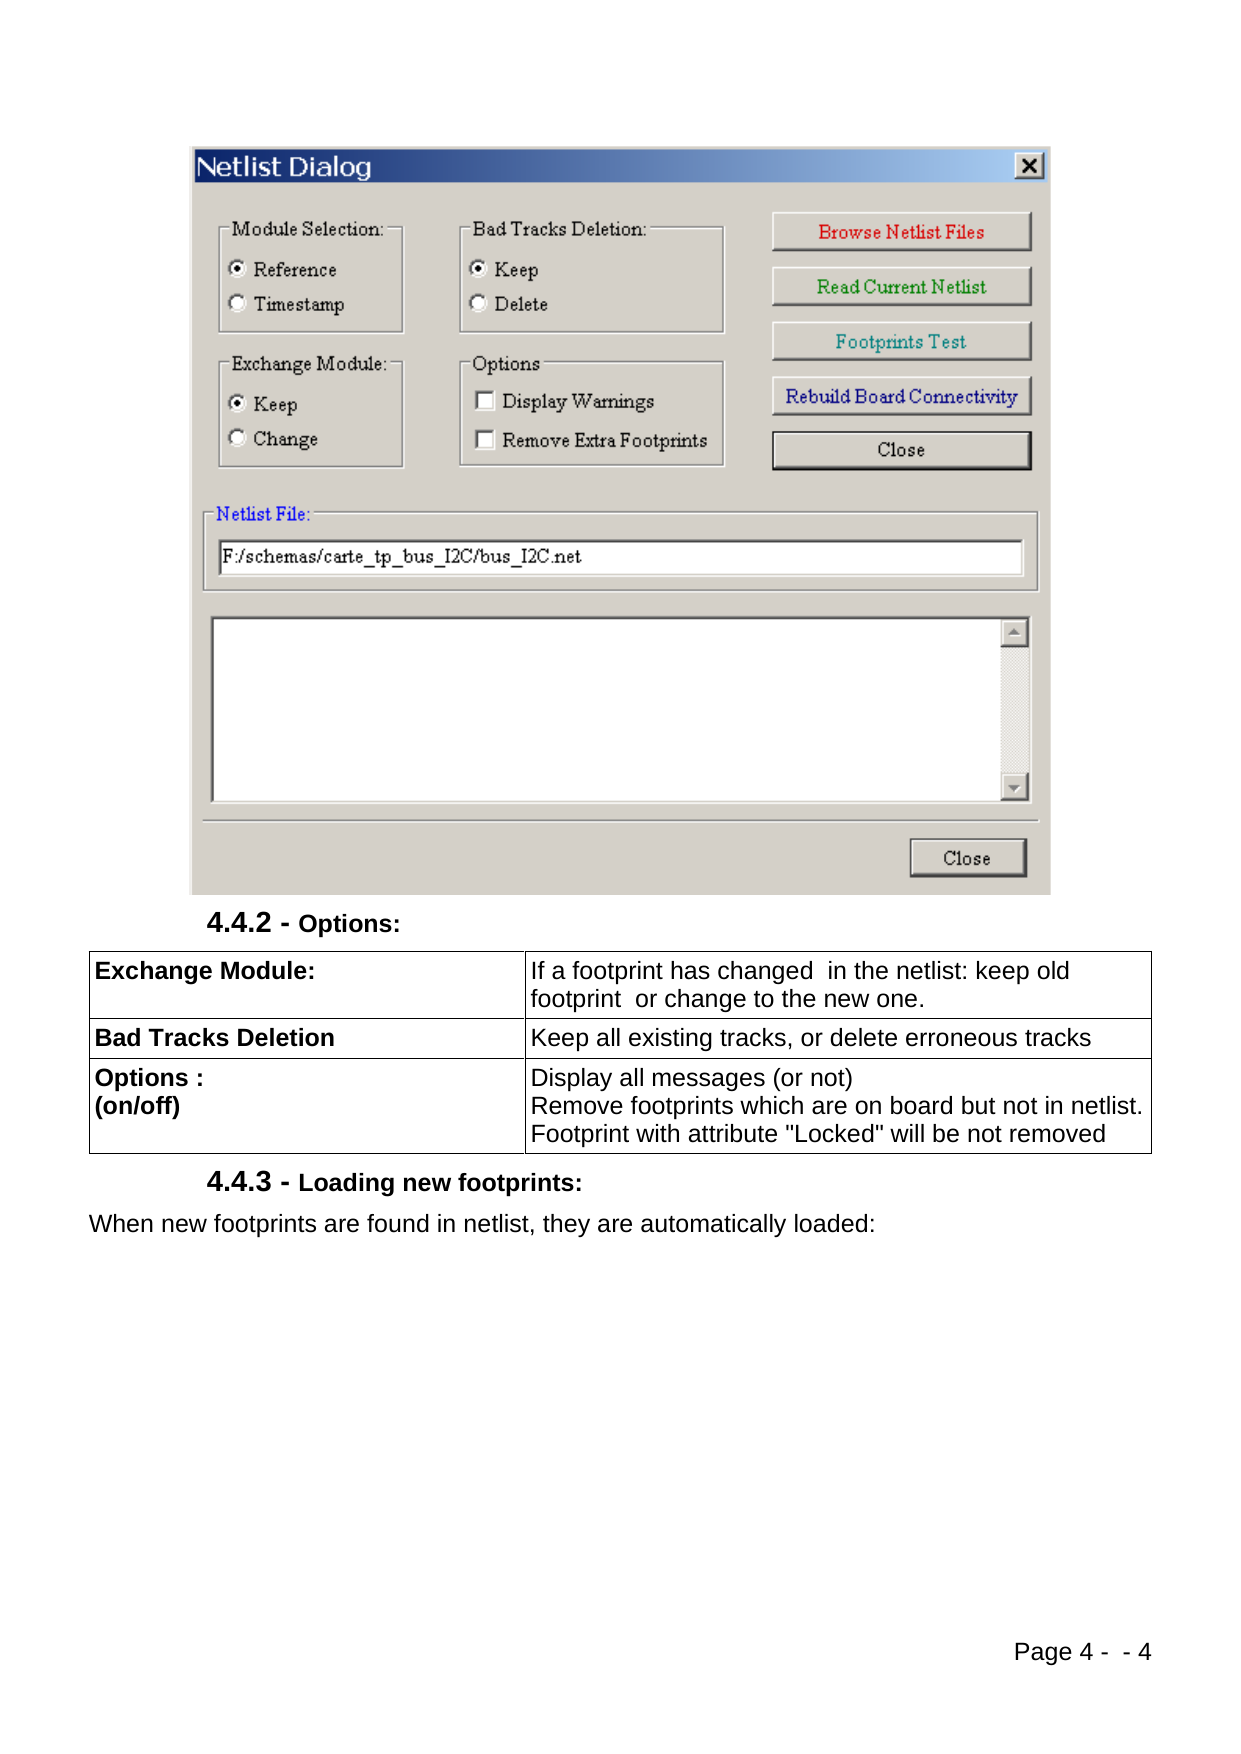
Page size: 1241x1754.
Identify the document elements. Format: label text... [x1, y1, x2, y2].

table_header If a footprint has changed in the netlist: keep old footprint or change to the new one. [526, 952, 1151, 1018]
subtitle Loading new footprints: [207, 1165, 1152, 1198]
picture [189, 146, 1051, 895]
table_header Exchange Module: [90, 952, 524, 1018]
text When new footprints are found in netlist, they are automatically loaded: [88, 1210, 1152, 1238]
table_cell Options : (on/off) [90, 1059, 524, 1153]
table_cell Bad Tracks Deletion [90, 1019, 524, 1058]
subtitle Options: [207, 906, 1152, 939]
table_cell Display all messages (or not) Remove footprints which are on board but not in netlist. Footprint with attribute "Locked" will be not removed [526, 1059, 1151, 1153]
table_cell Keep all existing tracks, or delete erroneous tracks [526, 1019, 1151, 1058]
